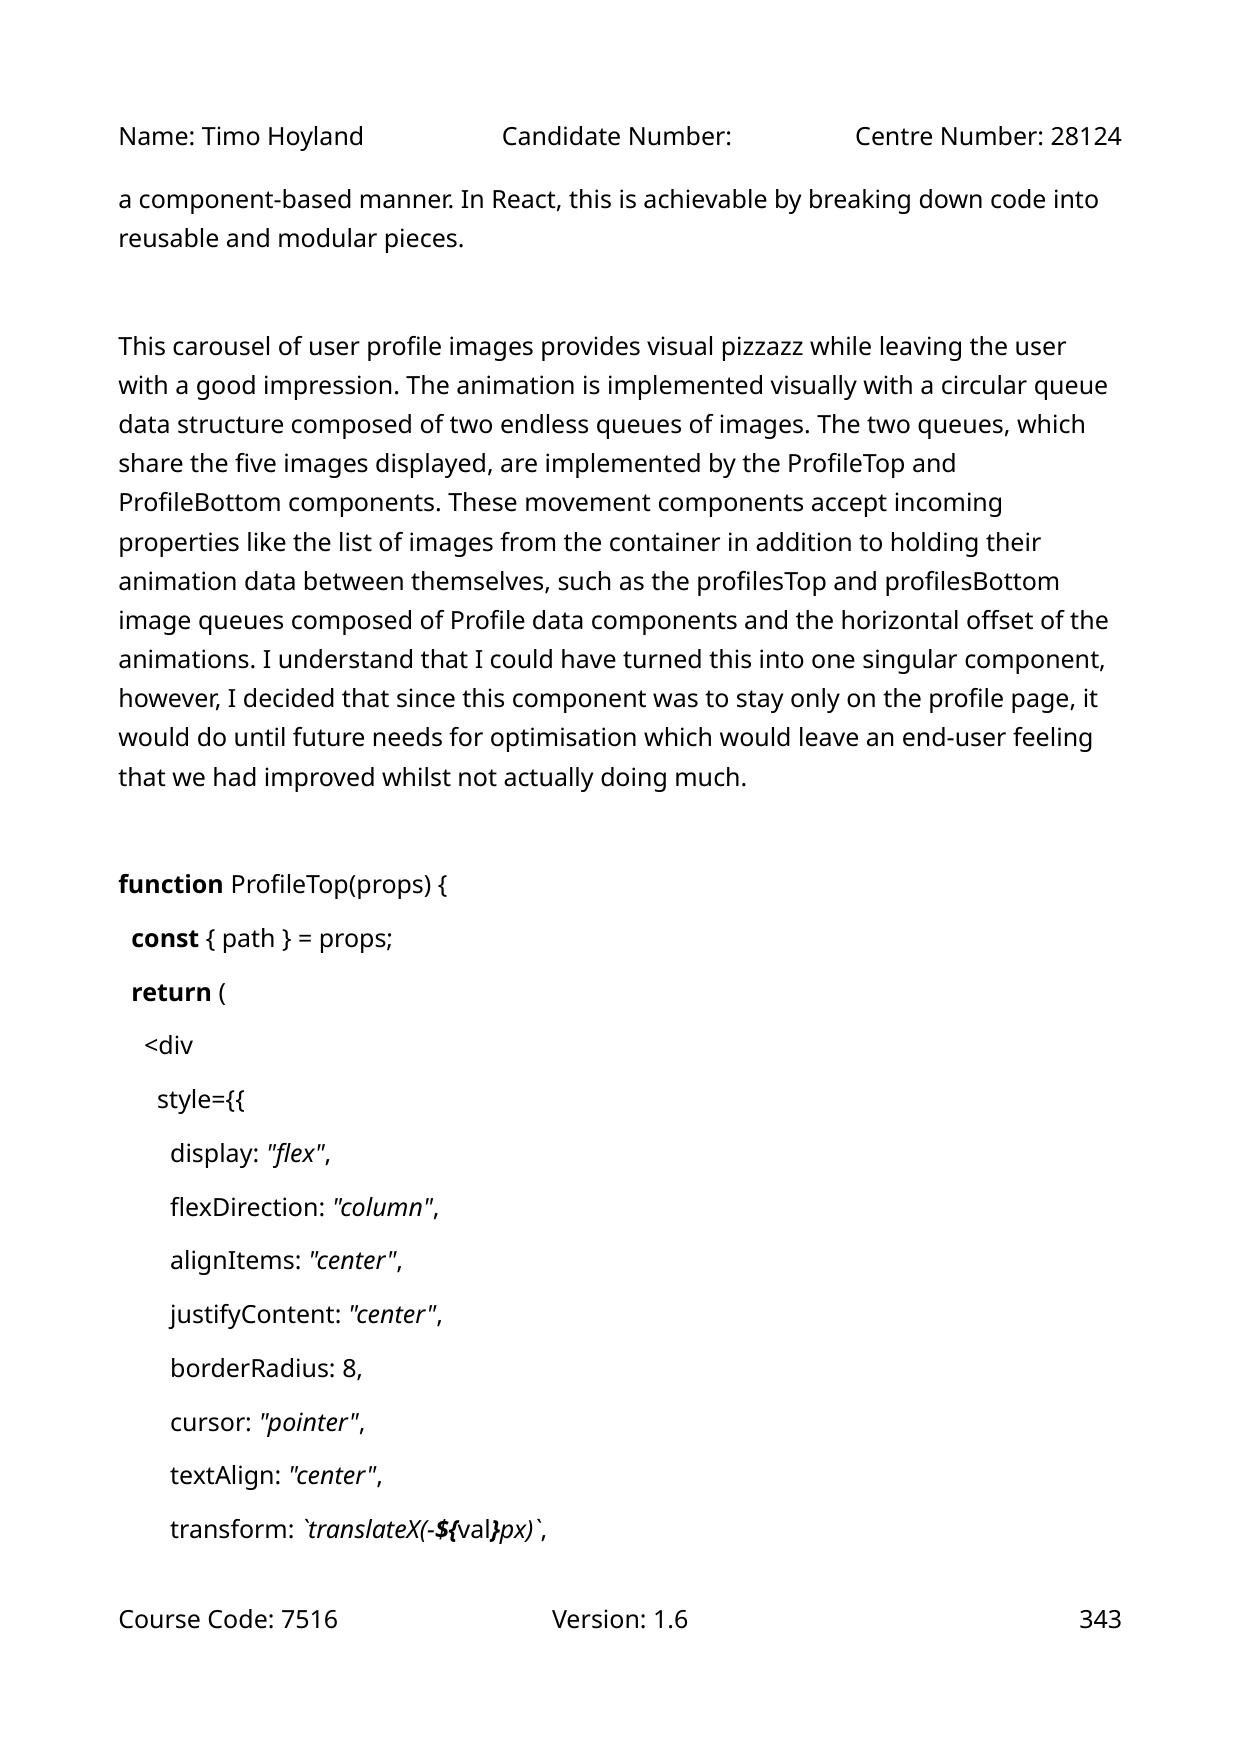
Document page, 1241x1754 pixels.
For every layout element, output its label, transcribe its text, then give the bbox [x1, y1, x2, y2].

text return ( [118, 974, 1122, 1008]
text function ProfileTop(props) { [118, 867, 1122, 901]
text style={{ [118, 1082, 1122, 1116]
text transform: `translateX(-${val}px)`, [118, 1512, 1122, 1546]
text <div [118, 1028, 1122, 1062]
text textAlign: "center", [118, 1458, 1122, 1492]
text cursor: "pointer", [118, 1404, 1122, 1438]
text borderRadius: 8, [118, 1350, 1122, 1384]
text This carousel of user profile images provides visual pizzazz while leaving the user with a good impression. The animation is implemented visually with a circular queue data structure composed of two endless queues of images. The two queues, which share the five images displayed, are implemented by the ProfileTop and ProfileBottom components. These movement components accept incoming properties like the list of images from the container in addition to holding their animation data between themselves, such as the profilesTop and profilesBottom image queues composed of Profile data components and the horizontal offset of the animations. I understand that I could have turned this into one singular component, however, I decided that since this component was to stay only on the profile page, it would do until future needs for optimisation which would leave an end-user feeling that we had improved whilst not actually doing much. [118, 328, 1122, 793]
text a component-based manner. In React, this is achievable by breaking down code into reusable and modular pieces. [118, 182, 1122, 255]
text display: "flex", [118, 1135, 1122, 1169]
text alignItems: "center", [118, 1243, 1122, 1277]
text flexDirection: "column", [118, 1189, 1122, 1223]
text const { path } = props; [118, 920, 1122, 954]
text justifyContent: "center", [118, 1297, 1122, 1331]
